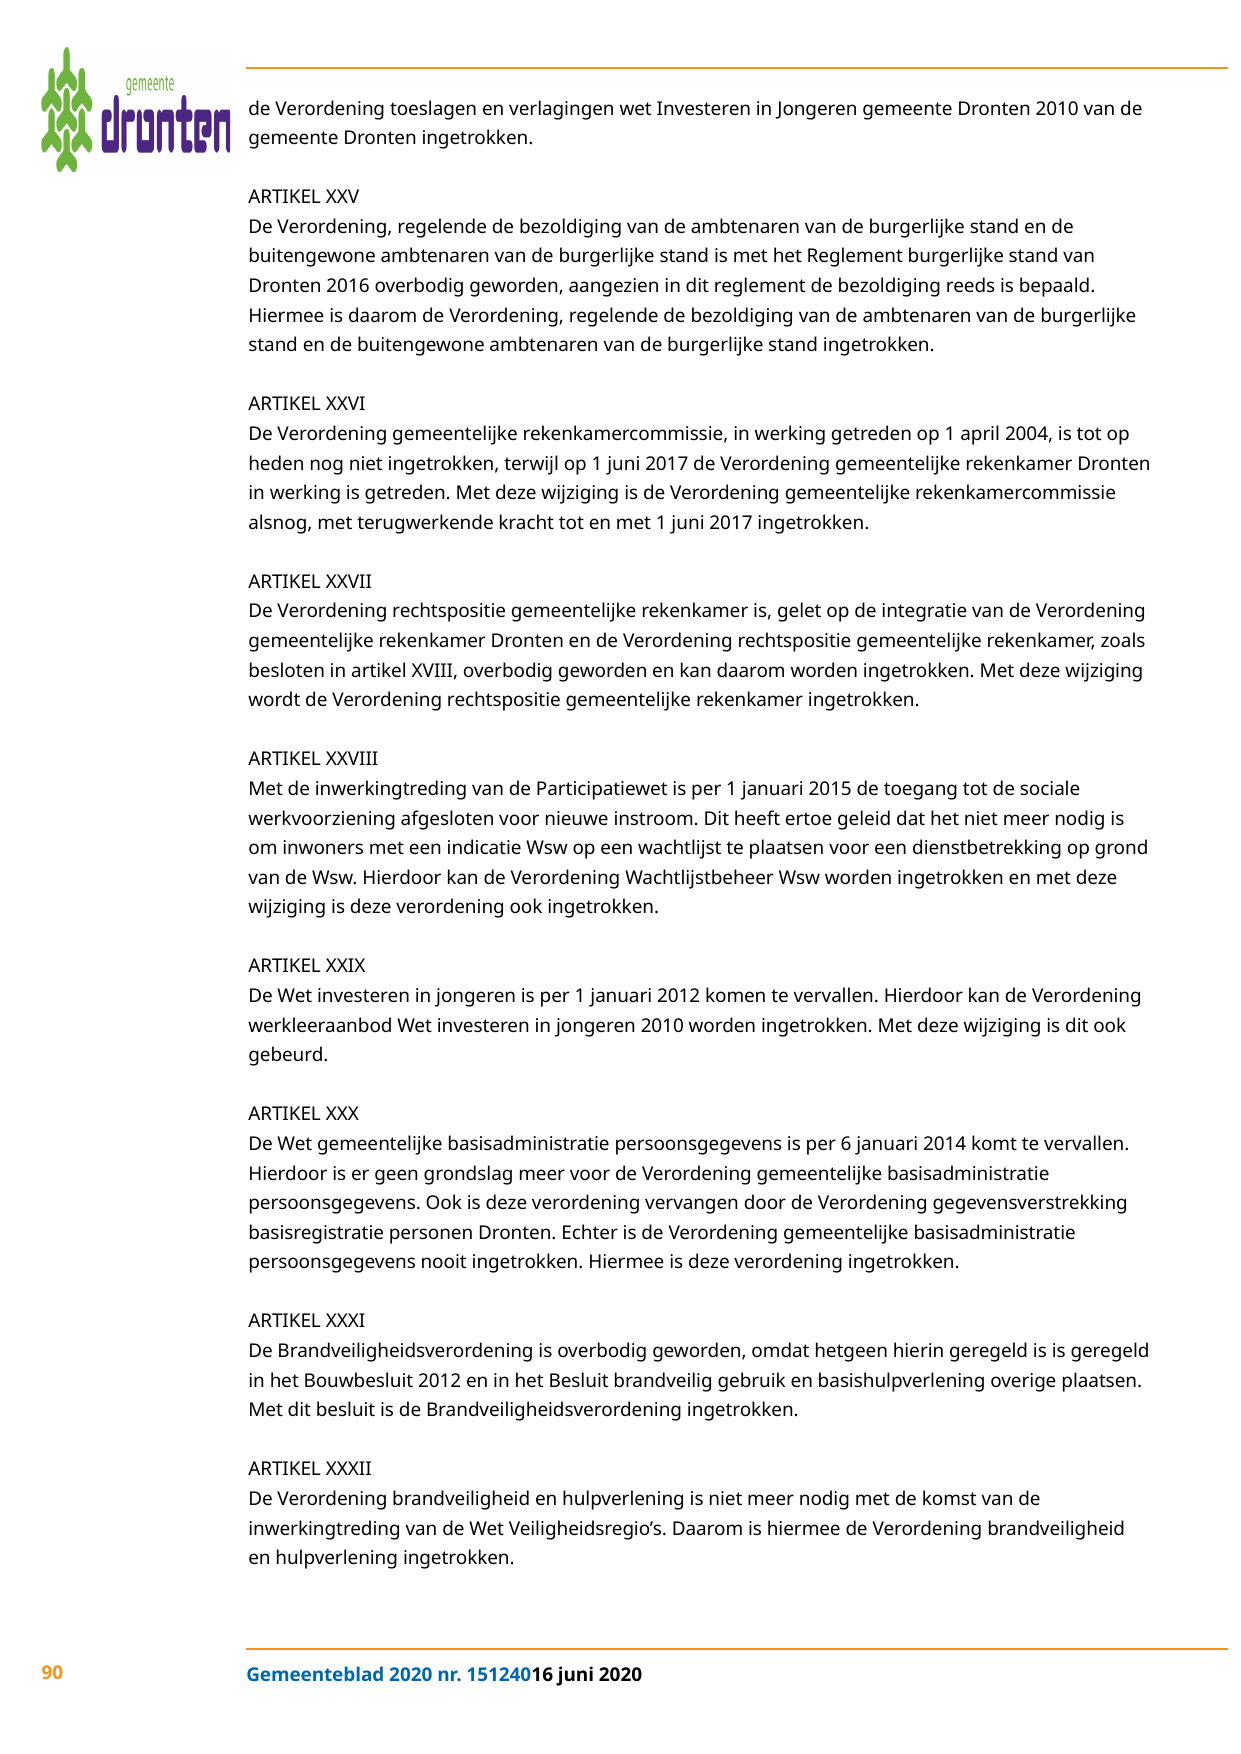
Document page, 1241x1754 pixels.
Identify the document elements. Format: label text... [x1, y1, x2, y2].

text De Wet gemeentelijke basisadministratie persoonsgegevens is per 6 januari 2014 komt te vervallen. Hierdoor is er geen grondslag meer voor de Verordening gemeentelijke basisadministratie persoonsgegevens. Ook is deze verordening vervangen door de Verordening gegevensverstrekking basisregistratie personen Dronten. Echter is de Verordening gemeentelijke basisadministratie persoonsgegevens nooit ingetrokken. Hiermee is deze verordening ingetrokken. [248, 1130, 1152, 1274]
text de Verordening toeslagen en verlagingen wet Investeren in Jongeren gemeente Dronten 2010 van de gemeente Dronten ingetrokken. [248, 95, 1152, 150]
text ARTIKEL XXX [248, 1101, 1152, 1126]
text De Verordening, regelende de bezoldiging van de ambtenaren van de burgerlijke stand en de buitengewone ambtenaren van de burgerlijke stand is met het Reglement burgerlijke stand van Dronten 2016 overbodig geworden, aangezien in dit reglement de bezoldiging reeds is bepaald. Hiermee is daarom de Verordening, regelende de bezoldiging van de ambtenaren van de burgerlijke stand en de buitengewone ambtenaren van de burgerlijke stand ingetrokken. [248, 213, 1152, 357]
text ARTIKEL XXVII [248, 568, 1152, 594]
picture [41, 47, 231, 172]
text ARTIKEL XXVIII [248, 746, 1152, 771]
text De Verordening rechtspositie gemeentelijke rekenkamer is, gelet op de integratie van de Verordening gemeentelijke rekenkamer Dronten en de Verordening rechtspositie gemeentelijke rekenkamer, zoals besloten in artikel XVIII, overbodig geworden en kan daarom worden ingetrokken. Met deze wijziging wordt de Verordening rechtspositie gemeentelijke rekenkamer ingetrokken. [248, 598, 1152, 712]
text ARTIKEL XXIX [248, 953, 1152, 978]
text ARTIKEL XXXII [248, 1456, 1152, 1481]
text ARTIKEL XXXI [248, 1308, 1152, 1333]
text De Verordening gemeentelijke rekenkamercommissie, in werking getreden op 1 april 2004, is tot op heden nog niet ingetrokken, terwijl op 1 juni 2017 de Verordening gemeentelijke rekenkamer Dronten in werking is getreden. Met deze wijziging is de Verordening gemeentelijke rekenkamercommissie alsnog, met terugwerkende kracht tot en met 1 juni 2017 ingetrokken. [248, 420, 1152, 535]
text De Brandveiligheidsverordening is overbodig geworden, omdat hetgeen hierin geregeld is is geregeld in het Bouwbesluit 2012 en in het Besluit brandveilig gebruik en basishulpverlening overige plaatsen. Met dit besluit is de Brandveiligheidsverordening ingetrokken. [248, 1337, 1152, 1422]
text De Wet investeren in jongeren is per 1 januari 2012 komen te vervallen. Hierdoor kan de Verordening werkleeraanbod Wet investeren in jongeren 2010 worden ingetrokken. Met deze wijziging is dit ook gebeurd. [248, 982, 1152, 1067]
text ARTIKEL XXV [248, 183, 1152, 209]
text Met de inwerkingtreding van de Participatiewet is per 1 januari 2015 de toegang tot de sociale werkvoorziening afgesloten voor nieuwe instroom. Dit heeft ertoe geleid dat het niet meer nodig is om inwoners met een indicatie Wsw op een wachtlijst te plaatsen voor een dienstbetrekking op grond van de Wsw. Hierdoor kan de Verordening Wachtlijstbeheer Wsw worden ingetrokken en met deze wijziging is deze verordening ook ingetrokken. [248, 775, 1152, 919]
text De Verordening brandveiligheid en hulpverlening is niet meer nodig met de komst van de inwerkingtreding van de Wet Veiligheidsregio’s. Daarom is hiermee de Verordening brandveiligheid en hulpverlening ingetrokken. [248, 1485, 1152, 1570]
text ARTIKEL XXVI [248, 391, 1152, 416]
